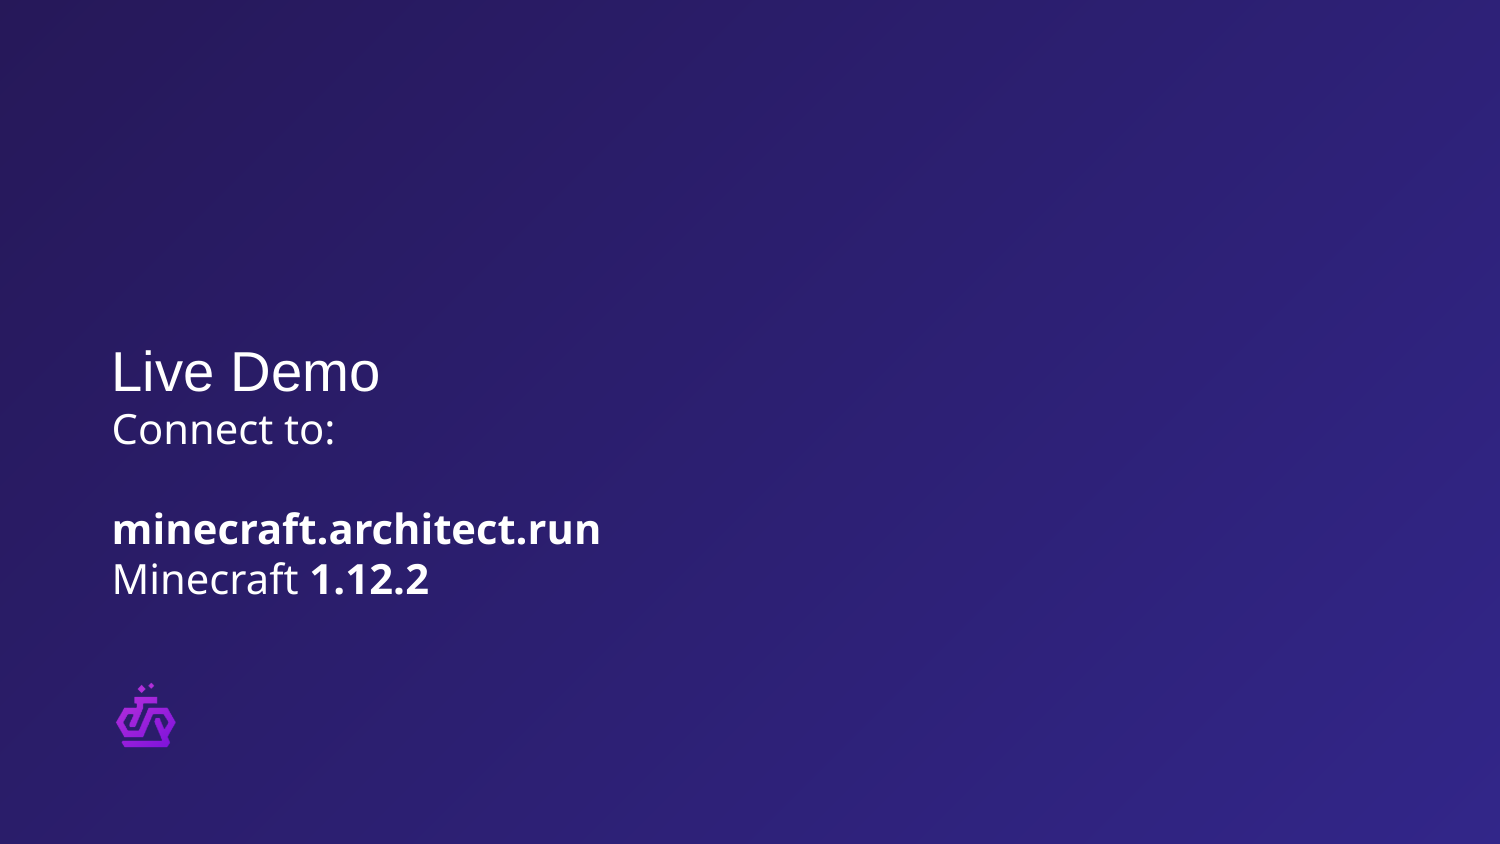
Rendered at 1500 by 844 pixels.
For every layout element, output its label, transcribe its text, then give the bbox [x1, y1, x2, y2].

text_box Live Demo Connect to: minecraft.architect.run Minecraft 1.12.2 [96, 402, 1419, 535]
picture [96, 661, 188, 773]
